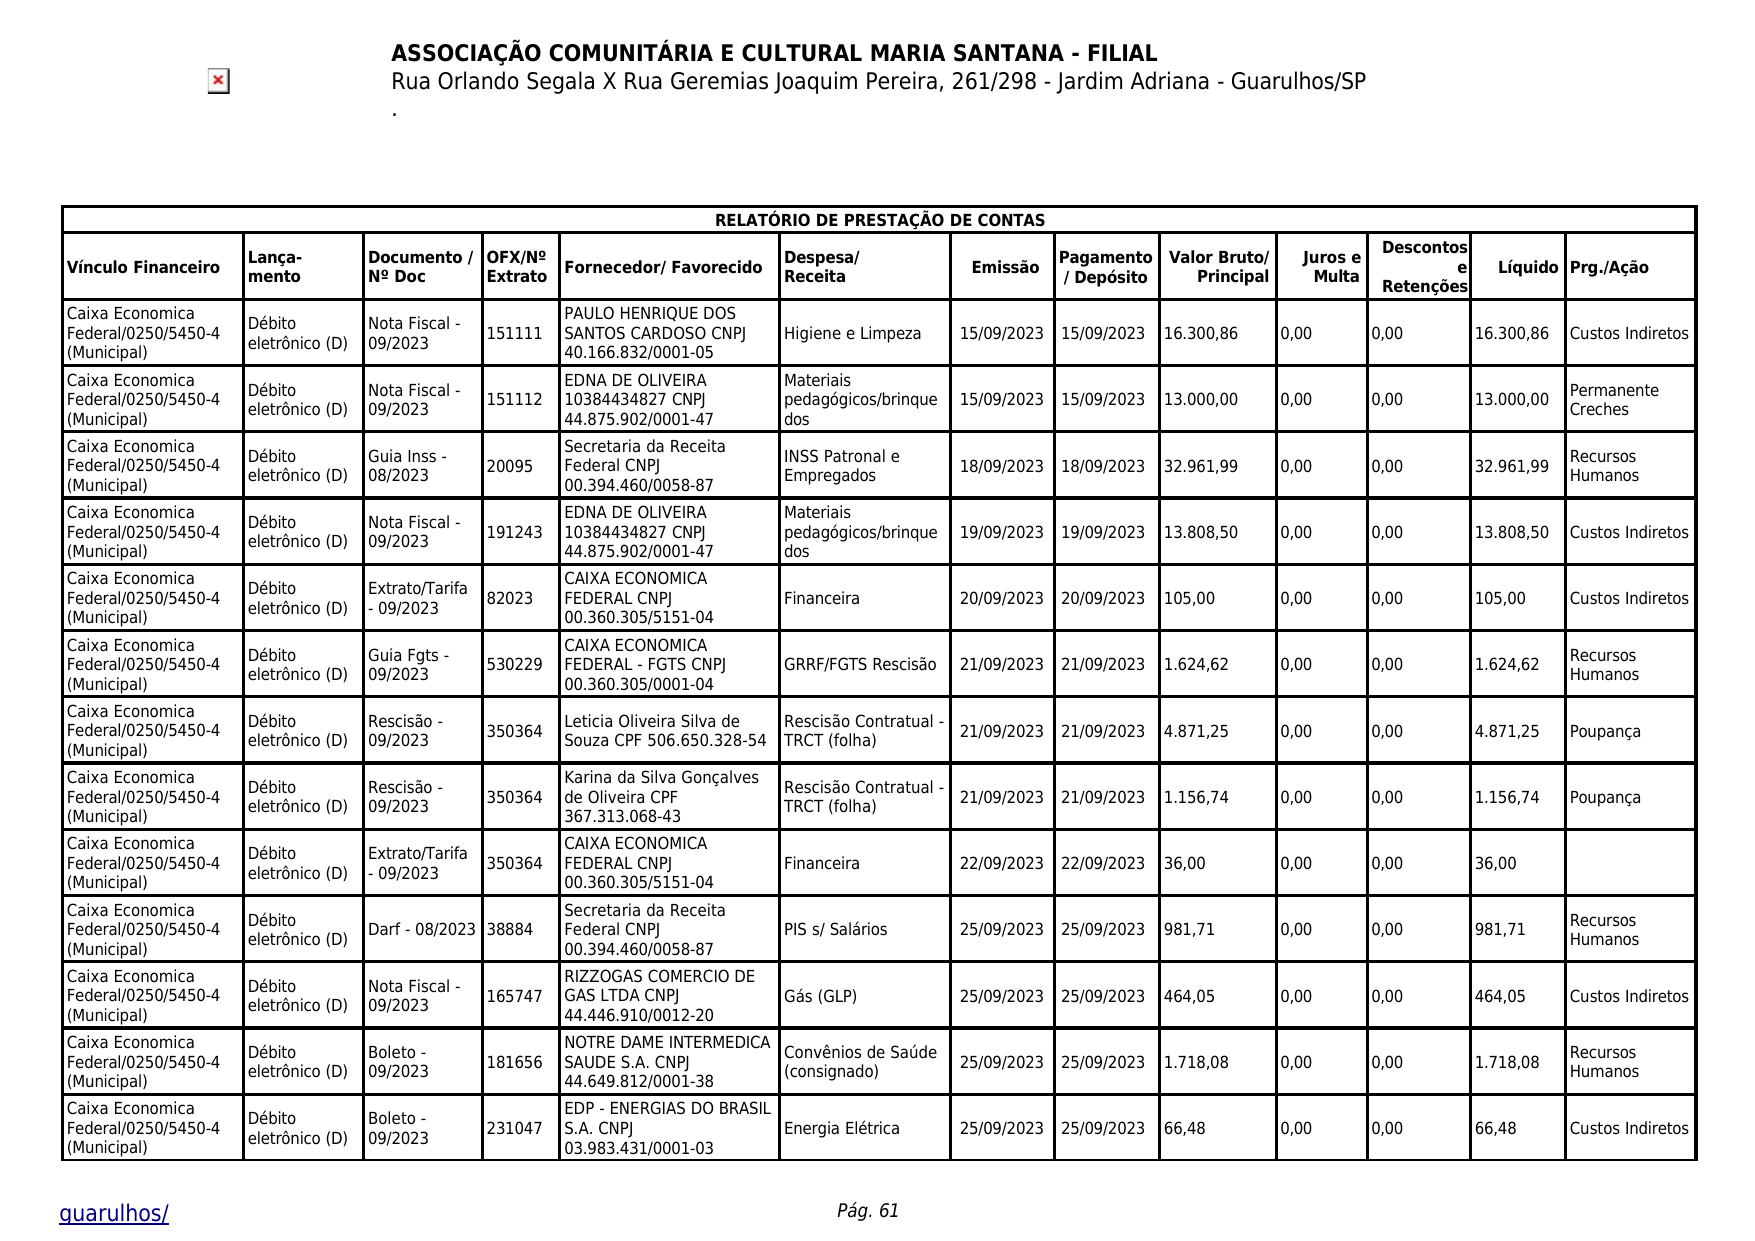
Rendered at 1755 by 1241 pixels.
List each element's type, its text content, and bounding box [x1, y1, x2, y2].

table_cell 15/09/2023 [952, 367, 1053, 430]
table_cell Débito eletrônico (D) [245, 831, 362, 894]
table_cell Débito eletrônico (D) [245, 1030, 362, 1093]
table_cell 181656 [484, 1030, 558, 1093]
table_header RELATÓRIO DE PRESTAÇÃO DE CONTAS [64, 208, 1694, 231]
table_cell 530229 [484, 632, 558, 695]
table_cell Secretaria da Receita Federal CNPJ 00.394.460/0058-87 [561, 897, 778, 960]
table_cell 22/09/2023 [952, 831, 1053, 894]
table_cell Débito eletrônico (D) [245, 765, 362, 828]
table_cell Nota Fiscal - 09/2023 [365, 301, 481, 364]
table_cell Custos Indiretos [1567, 500, 1694, 563]
table_cell 350364 [484, 698, 558, 761]
table_cell 0,00 [1369, 301, 1469, 364]
table_cell 13.000,00 [1472, 367, 1564, 430]
table_cell Despesa/ Receita [781, 234, 949, 298]
table_cell 13.808,50 [1472, 500, 1564, 563]
table_cell 21/09/2023 [952, 632, 1053, 695]
table_cell PIS s/ Salários [781, 897, 949, 960]
table_cell 21/09/2023 [952, 765, 1053, 828]
table_cell Convênios de Saúde (consignado) [781, 1030, 949, 1093]
table_cell 20/09/2023 [952, 566, 1053, 629]
table_cell Poupança [1567, 698, 1694, 761]
table_cell Higiene e Limpeza [781, 301, 949, 364]
table_cell 13.000,00 [1161, 367, 1275, 430]
table_cell Líquido [1472, 234, 1564, 298]
table_cell Débito eletrônico (D) [245, 632, 362, 695]
table_cell Débito eletrônico (D) [245, 566, 362, 629]
table_cell 25/09/2023 [952, 963, 1053, 1026]
table_cell 981,71 [1161, 897, 1275, 960]
table_cell 464,05 [1472, 963, 1564, 1026]
table_cell Caixa Economica Federal/0250/5450-4 (Municipal) [64, 1030, 242, 1093]
table_cell 21/09/2023 [1056, 632, 1158, 695]
table_cell 0,00 [1369, 500, 1469, 563]
table_cell Darf - 08/2023 [365, 897, 481, 960]
table_cell 151112 [484, 367, 558, 430]
table_cell Nota Fiscal - 09/2023 [365, 963, 481, 1026]
table_cell 15/09/2023 [952, 301, 1053, 364]
table_cell Débito eletrônico (D) [245, 367, 362, 430]
table_cell Lança- mento [245, 234, 362, 298]
table_cell 16.300,86 [1161, 301, 1275, 364]
table_cell 18/09/2023 [952, 433, 1053, 496]
table_cell Descontos e Retenções [1369, 234, 1469, 298]
table_cell CAIXA ECONOMICA FEDERAL CNPJ 00.360.305/5151-04 [561, 831, 778, 894]
table_cell 36,00 [1161, 831, 1275, 894]
table_cell OFX/Nº Extrato [484, 234, 558, 298]
table_cell Boleto - 09/2023 [365, 1096, 481, 1159]
table_cell Karina da Silva Gonçalves de Oliveira CPF 367.313.068-43 [561, 765, 778, 828]
table_cell 21/09/2023 [952, 698, 1053, 761]
table_cell 0,00 [1278, 566, 1366, 629]
table_cell Caixa Economica Federal/0250/5450-4 (Municipal) [64, 963, 242, 1026]
table_cell Nota Fiscal - 09/2023 [365, 367, 481, 430]
table_cell 32.961,99 [1161, 433, 1275, 496]
table_cell Guia Inss - 08/2023 [365, 433, 481, 496]
table_cell Permanente Creches [1567, 367, 1694, 430]
table_cell 1.718,08 [1472, 1030, 1564, 1093]
table_cell Débito eletrônico (D) [245, 301, 362, 364]
table_cell Prg./Ação [1567, 234, 1694, 298]
table_cell Poupança [1567, 765, 1694, 828]
table_cell 165747 [484, 963, 558, 1026]
table_cell 4.871,25 [1472, 698, 1564, 761]
table_cell Extrato/Tarifa - 09/2023 [365, 566, 481, 629]
table_cell Custos Indiretos [1567, 566, 1694, 629]
table_cell INSS Patronal e Empregados [781, 433, 949, 496]
table_cell Custos Indiretos [1567, 963, 1694, 1026]
table_cell 25/09/2023 [1056, 1030, 1158, 1093]
table_cell EDP - ENERGIAS DO BRASIL S.A. CNPJ 03.983.431/0001-03 [561, 1096, 778, 1159]
table_cell PAULO HENRIQUE DOS SANTOS CARDOSO CNPJ 40.166.832/0001-05 [561, 301, 778, 364]
table_cell 21/09/2023 [1056, 698, 1158, 761]
table_cell Débito eletrônico (D) [245, 1096, 362, 1159]
table_cell 0,00 [1278, 897, 1366, 960]
table_cell CAIXA ECONOMICA FEDERAL CNPJ 00.360.305/5151-04 [561, 566, 778, 629]
table_cell 19/09/2023 [952, 500, 1053, 563]
table_cell RIZZOGAS COMERCIO DE GAS LTDA CNPJ 44.446.910/0012-20 [561, 963, 778, 1026]
table_cell 0,00 [1278, 301, 1366, 364]
table_cell Débito eletrônico (D) [245, 698, 362, 761]
table_cell Valor Bruto/ Principal [1161, 234, 1275, 298]
table_cell Caixa Economica Federal/0250/5450-4 (Municipal) [64, 765, 242, 828]
table_cell 25/09/2023 [1056, 1096, 1158, 1159]
table_cell 0,00 [1278, 632, 1366, 695]
table_cell Caixa Economica Federal/0250/5450-4 (Municipal) [64, 367, 242, 430]
table_cell 0,00 [1278, 500, 1366, 563]
table_cell 231047 [484, 1096, 558, 1159]
table_cell 1.624,62 [1161, 632, 1275, 695]
table_cell Caixa Economica Federal/0250/5450-4 (Municipal) [64, 831, 242, 894]
table_cell 0,00 [1278, 831, 1366, 894]
table_cell 1.624,62 [1472, 632, 1564, 695]
table_cell 0,00 [1278, 367, 1366, 430]
table_cell 0,00 [1278, 698, 1366, 761]
table_cell 38884 [484, 897, 558, 960]
table_cell Recursos Humanos [1567, 433, 1694, 496]
table_cell 18/09/2023 [1056, 433, 1158, 496]
table_cell 0,00 [1278, 433, 1366, 496]
table_cell Débito eletrônico (D) [245, 963, 362, 1026]
table_cell GRRF/FGTS Rescisão [781, 632, 949, 695]
table_cell 1.156,74 [1472, 765, 1564, 828]
table_cell 25/09/2023 [952, 1096, 1053, 1159]
table_cell 0,00 [1369, 765, 1469, 828]
table_cell 20/09/2023 [1056, 566, 1158, 629]
table_cell 105,00 [1472, 566, 1564, 629]
table_cell 0,00 [1369, 632, 1469, 695]
table_cell 0,00 [1278, 963, 1366, 1026]
table_cell 1.718,08 [1161, 1030, 1275, 1093]
table_cell Financeira [781, 566, 949, 629]
table_cell 0,00 [1369, 831, 1469, 894]
table_cell 16.300,86 [1472, 301, 1564, 364]
table_cell Recursos Humanos [1567, 1030, 1694, 1093]
table_cell 350364 [484, 765, 558, 828]
table_cell Custos Indiretos [1567, 1096, 1694, 1159]
table_cell 32.961,99 [1472, 433, 1564, 496]
table_cell Materiais pedagógicos/brinque dos [781, 367, 949, 430]
table_cell Caixa Economica Federal/0250/5450-4 (Municipal) [64, 566, 242, 629]
table_cell 0,00 [1369, 963, 1469, 1026]
table_cell Rescisão - 09/2023 [365, 765, 481, 828]
table_cell Vínculo Financeiro [64, 234, 242, 298]
table_cell 66,48 [1161, 1096, 1275, 1159]
table_cell Extrato/Tarifa - 09/2023 [365, 831, 481, 894]
table_cell 21/09/2023 [1056, 765, 1158, 828]
table_cell Caixa Economica Federal/0250/5450-4 (Municipal) [64, 500, 242, 563]
table_cell Rescisão - 09/2023 [365, 698, 481, 761]
table_cell Recursos Humanos [1567, 632, 1694, 695]
table_cell 4.871,25 [1161, 698, 1275, 761]
table_cell 36,00 [1472, 831, 1564, 894]
table_cell Emissão [952, 234, 1053, 298]
table_cell 0,00 [1369, 566, 1469, 629]
table_cell Fornecedor/ Favorecido [561, 234, 778, 298]
table_cell Recursos Humanos [1567, 897, 1694, 960]
table_cell 25/09/2023 [952, 897, 1053, 960]
table_cell 19/09/2023 [1056, 500, 1158, 563]
table_cell Débito eletrônico (D) [245, 500, 362, 563]
table_cell Caixa Economica Federal/0250/5450-4 (Municipal) [64, 1096, 242, 1159]
table_cell Energia Elétrica [781, 1096, 949, 1159]
table_cell 0,00 [1278, 1096, 1366, 1159]
table_cell 0,00 [1369, 367, 1469, 430]
table_cell Materiais pedagógicos/brinque dos [781, 500, 949, 563]
table_cell EDNA DE OLIVEIRA 10384434827 CNPJ 44.875.902/0001-47 [561, 367, 778, 430]
table_cell [1567, 831, 1694, 894]
table_cell 0,00 [1369, 698, 1469, 761]
table_cell Custos Indiretos [1567, 301, 1694, 364]
table_cell 350364 [484, 831, 558, 894]
table_cell Caixa Economica Federal/0250/5450-4 (Municipal) [64, 301, 242, 364]
table_cell 20095 [484, 433, 558, 496]
table_cell Boleto - 09/2023 [365, 1030, 481, 1093]
table_cell Débito eletrônico (D) [245, 897, 362, 960]
table_cell 82023 [484, 566, 558, 629]
table_cell Caixa Economica Federal/0250/5450-4 (Municipal) [64, 433, 242, 496]
table_cell Caixa Economica Federal/0250/5450-4 (Municipal) [64, 897, 242, 960]
table_cell 66,48 [1472, 1096, 1564, 1159]
table_cell 0,00 [1369, 1030, 1469, 1093]
table_cell Caixa Economica Federal/0250/5450-4 (Municipal) [64, 632, 242, 695]
table_cell 25/09/2023 [1056, 897, 1158, 960]
table_cell 105,00 [1161, 566, 1275, 629]
table_cell NOTRE DAME INTERMEDICA SAUDE S.A. CNPJ 44.649.812/0001-38 [561, 1030, 778, 1093]
table_cell 0,00 [1369, 1096, 1469, 1159]
table_cell CAIXA ECONOMICA FEDERAL - FGTS CNPJ 00.360.305/0001-04 [561, 632, 778, 695]
table_cell Juros e Multa [1278, 234, 1366, 298]
table_cell 151111 [484, 301, 558, 364]
table_cell 25/09/2023 [952, 1030, 1053, 1093]
table_cell 0,00 [1369, 433, 1469, 496]
table_cell 0,00 [1278, 765, 1366, 828]
table_cell Débito eletrônico (D) [245, 433, 362, 496]
table_cell Nota Fiscal - 09/2023 [365, 500, 481, 563]
table_cell Caixa Economica Federal/0250/5450-4 (Municipal) [64, 698, 242, 761]
table_cell 0,00 [1369, 897, 1469, 960]
table_cell 13.808,50 [1161, 500, 1275, 563]
table_cell 191243 [484, 500, 558, 563]
table_cell Rescisão Contratual - TRCT (folha) [781, 698, 949, 761]
table_cell 15/09/2023 [1056, 301, 1158, 364]
table_cell 464,05 [1161, 963, 1275, 1026]
table_cell Guia Fgts - 09/2023 [365, 632, 481, 695]
table_cell 1.156,74 [1161, 765, 1275, 828]
table_cell Secretaria da Receita Federal CNPJ 00.394.460/0058-87 [561, 433, 778, 496]
table_cell Financeira [781, 831, 949, 894]
table_cell Pagamento / Depósito [1056, 234, 1158, 298]
table_cell 15/09/2023 [1056, 367, 1158, 430]
table_cell 0,00 [1278, 1030, 1366, 1093]
table_cell 981,71 [1472, 897, 1564, 960]
table_cell Documento / Nº Doc [365, 234, 481, 298]
table_cell EDNA DE OLIVEIRA 10384434827 CNPJ 44.875.902/0001-47 [561, 500, 778, 563]
table_cell Rescisão Contratual - TRCT (folha) [781, 765, 949, 828]
table_cell 22/09/2023 [1056, 831, 1158, 894]
table_cell Gás (GLP) [781, 963, 949, 1026]
table_cell 25/09/2023 [1056, 963, 1158, 1026]
table_cell Leticia Oliveira Silva de Souza CPF 506.650.328-54 [561, 698, 778, 761]
